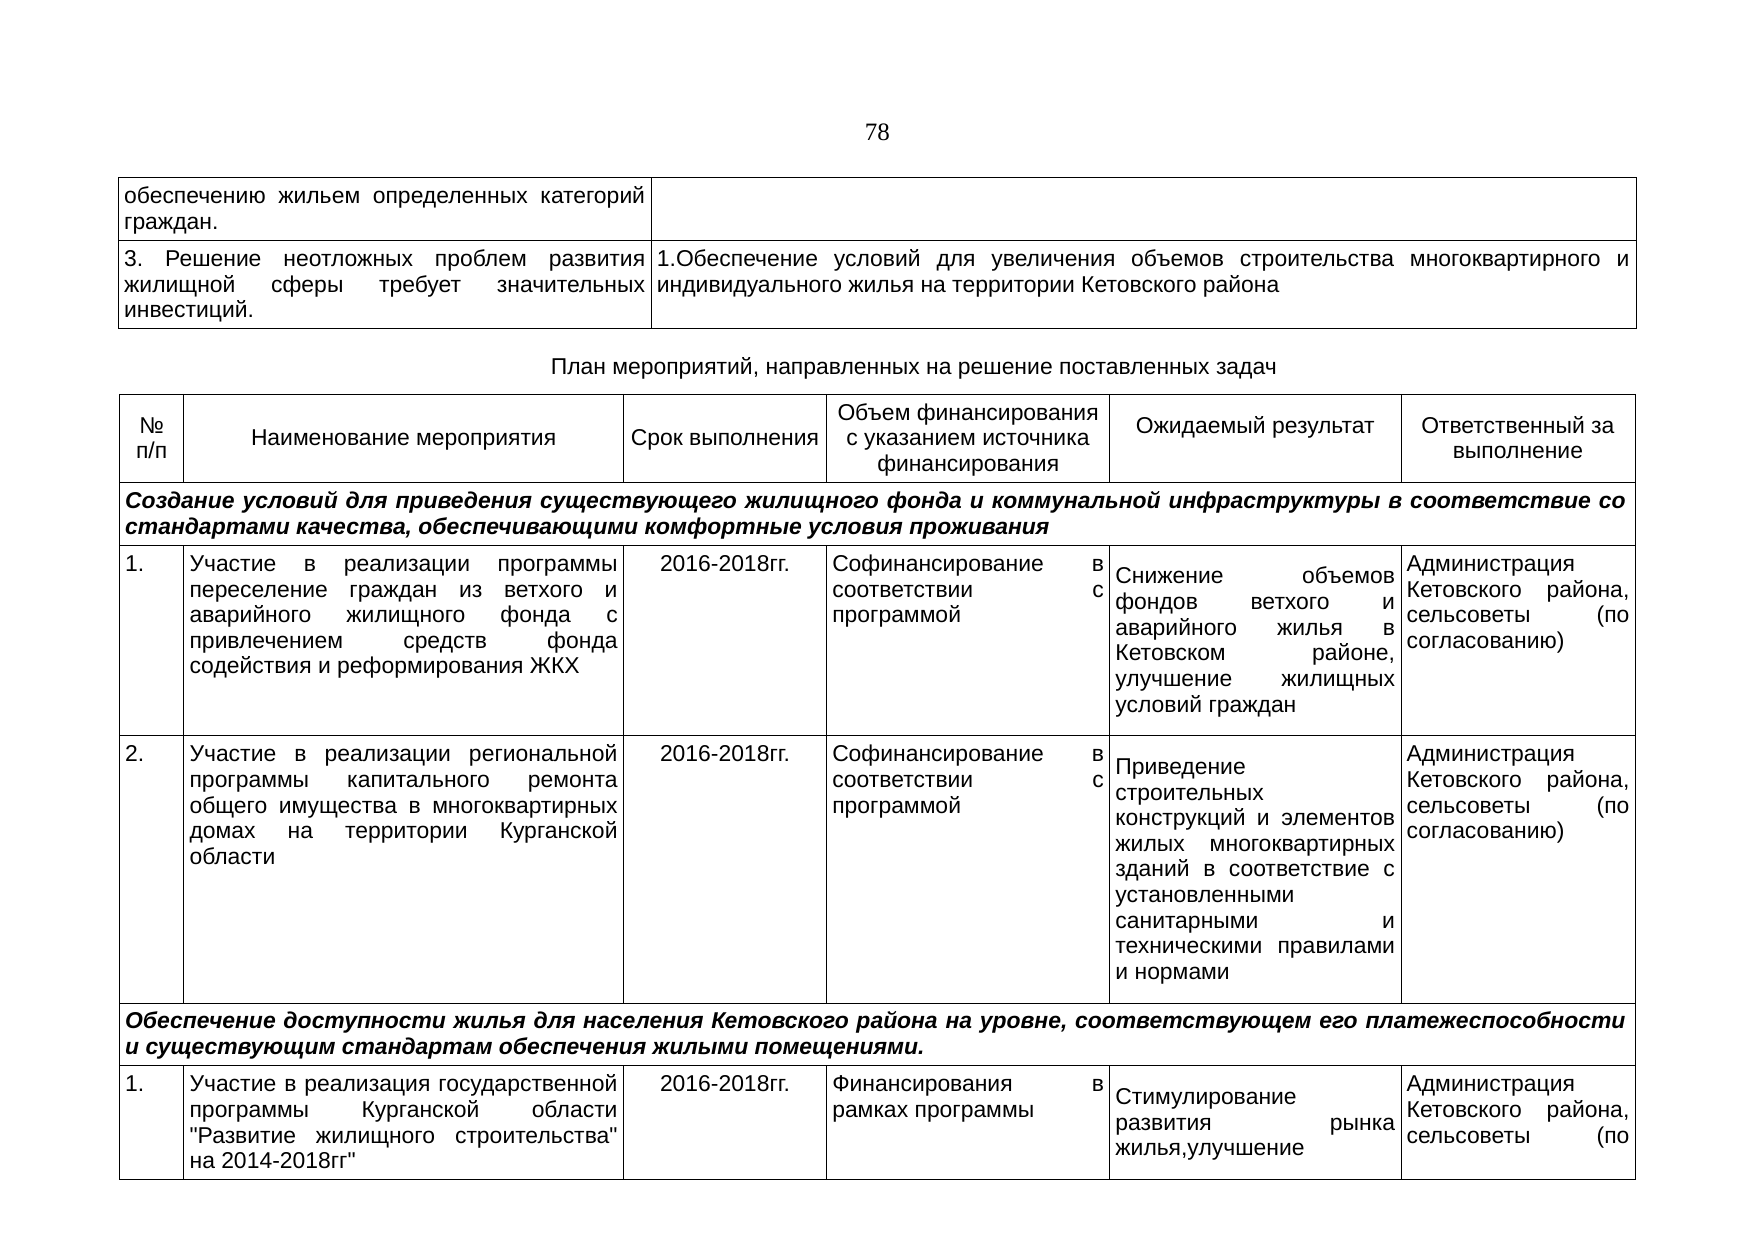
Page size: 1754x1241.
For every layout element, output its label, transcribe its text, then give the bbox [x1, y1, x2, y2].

table_cell 3. Решение неотложных проблем развития жилищной сферы требует значительных инвестиций. [119, 241, 651, 328]
table_cell 2. [120, 736, 183, 1002]
table_cell Администрация Кетовского района, сельсоветы (по согласованию) [1402, 736, 1635, 1002]
table_cell Софинансирование в соответствии с программой [827, 546, 1109, 735]
table_header Ожидаемый результат [1110, 395, 1401, 482]
table_cell [652, 178, 1636, 240]
table_cell обеспечению жильем определенных категорий граждан. [119, 178, 651, 240]
table_cell Администрация Кетовского района, сельсоветы (по согласованию) [1402, 546, 1635, 735]
table_cell Администрация Кетовского района, сельсоветы (по [1402, 1066, 1635, 1179]
table_cell Стимулирование развития рынка жилья,улучшение [1110, 1066, 1401, 1179]
table_cell 1. [120, 1066, 183, 1179]
table_header Ответственный за выполнение [1402, 395, 1635, 482]
table_cell 1.Обеспечение условий для увеличения объемов строительства многоквартирного и индивидуального жилья на территории Кетовского района [652, 241, 1636, 328]
table_cell Софинансирование в соответствии с программой [827, 736, 1109, 1002]
table_cell 2016-2018гг. [624, 736, 826, 1002]
table_cell Приведение строительных конструкций и элементов жилых многоквартирных зданий в соответствие с установленными санитарными и техническими правилами и нормами [1110, 736, 1401, 1002]
table_cell Снижение объемов фондов ветхого и аварийного жилья в Кетовском районе, улучшение жилищных условий граждан [1110, 546, 1401, 735]
table_cell 2016-2018гг. [624, 1066, 826, 1179]
table_header № п/п [120, 395, 183, 482]
text План мероприятий, направленных на решение поставленных задач [118, 354, 1636, 380]
table_cell Участие в реализация государственной программы Курганской области "Развитие жилищного строительства" на 2014-2018гг" [184, 1066, 623, 1179]
table_cell 2016-2018гг. [624, 546, 826, 735]
table_header Наименование мероприятия [184, 395, 623, 482]
table_cell Участие в реализации региональной программы капитального ремонта общего имущества в многоквартирных домах на территории Курганской области [184, 736, 623, 1002]
table_header Срок выполнения [624, 395, 826, 482]
table_header Объем финансирования с указанием источника финансирования [827, 395, 1109, 482]
table_cell Участие в реализации программы переселение граждан из ветхого и аварийного жилищного фонда с привлечением средств фонда содействия и реформирования ЖКХ [184, 546, 623, 735]
table_cell Финансирования в рамках программы [827, 1066, 1109, 1179]
table_cell Создание условий для приведения существующего жилищного фонда и коммунальной инфраструктуры в соответствие со стандартами качества, обеспечивающими комфортные условия проживания [120, 483, 1635, 545]
table_cell 1. [120, 546, 183, 735]
table_cell Обеспечение доступности жилья для населения Кетовского района на уровне, соответствующем его платежеспособности и существующим стандартам обеспечения жилыми помещениями. [120, 1004, 1635, 1065]
